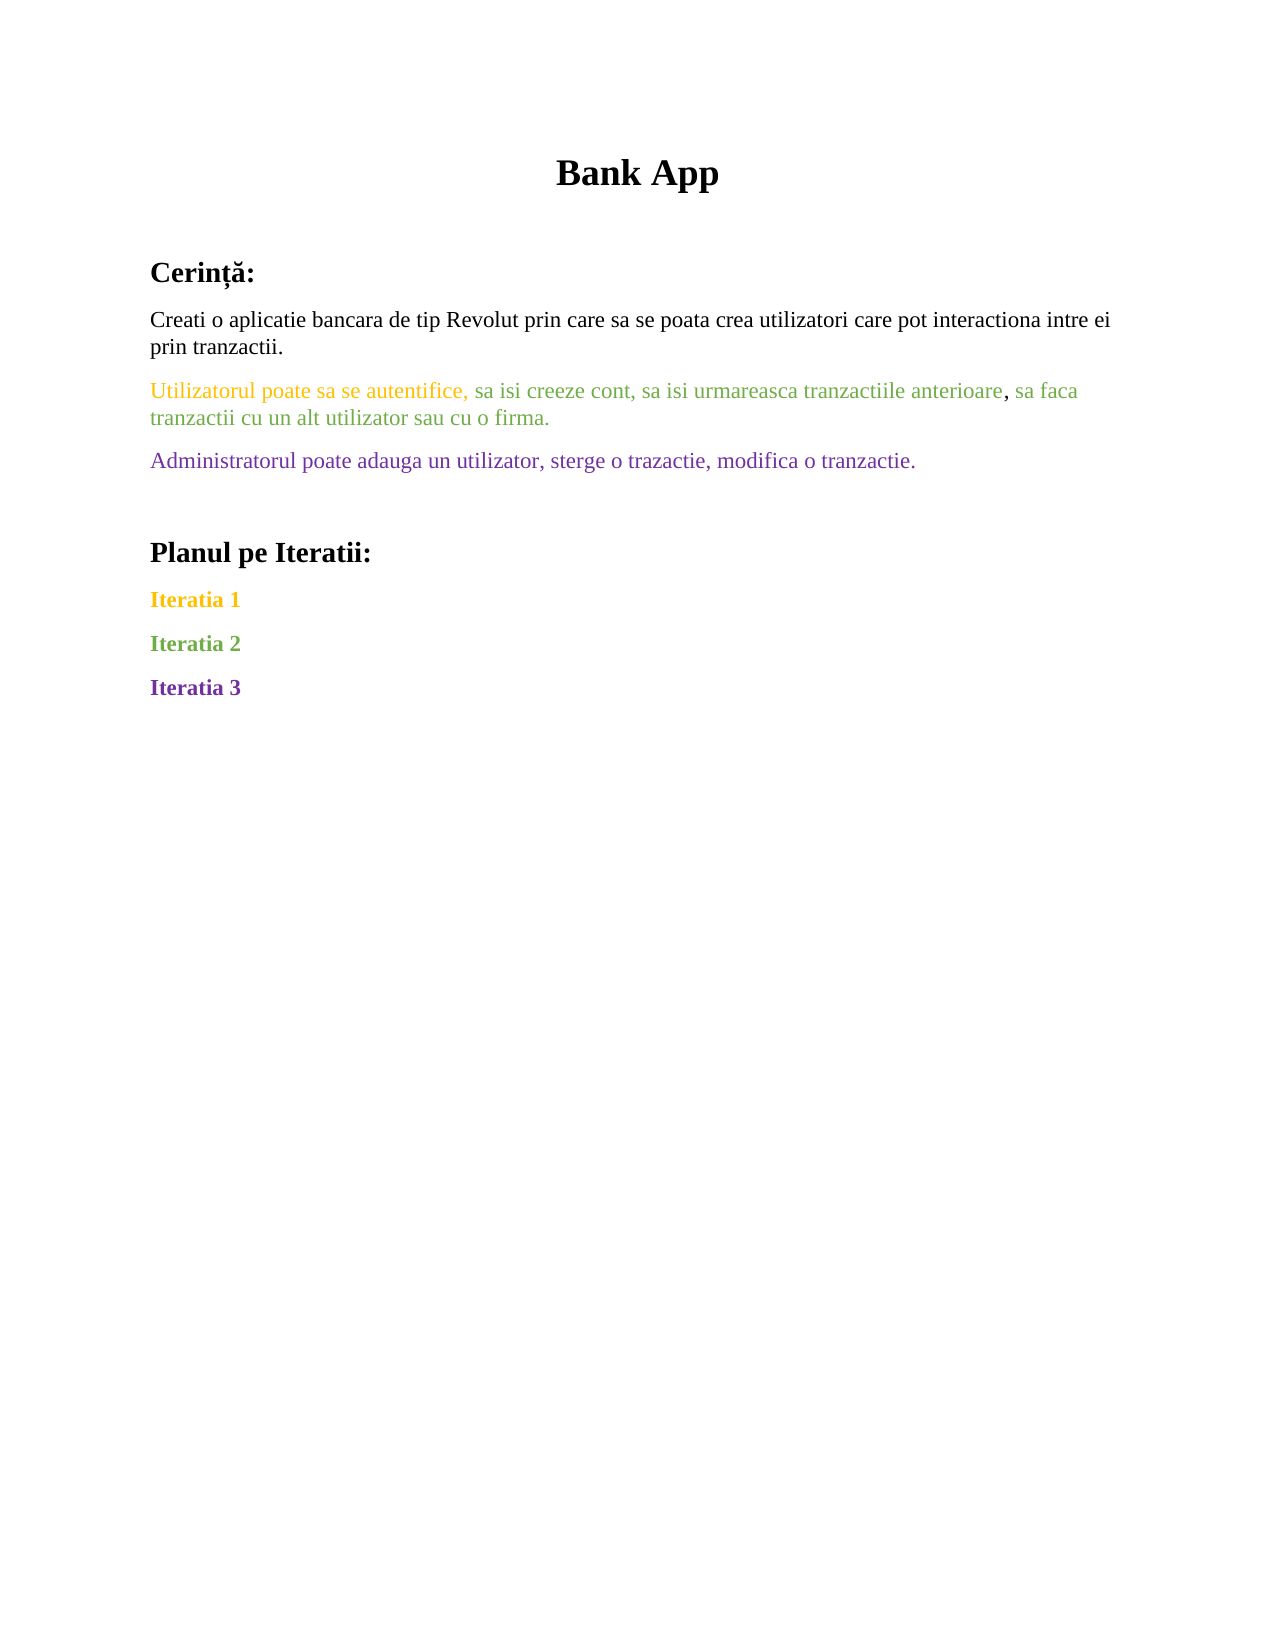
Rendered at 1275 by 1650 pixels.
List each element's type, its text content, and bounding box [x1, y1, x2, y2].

text Cerință: [150, 255, 1125, 288]
text Planul pe Iteratii: [150, 535, 1125, 569]
text Iteratia 1 [150, 586, 1125, 613]
text Utilizatorul poate sa se autentifice, sa isi creeze cont, sa isi urmareasca tranzactiile anterioare, sa faca tranzactii cu un alt utilizator sau cu o firma. [150, 377, 1125, 430]
text Bank App [150, 150, 1125, 193]
text Creati o aplicatie bancara de tip Revolut prin care sa se poata crea utilizatori care pot interactiona intre ei prin tranzactii. [150, 306, 1125, 359]
text Iteratia 2 [150, 630, 1125, 656]
text Administratorul poate adauga un utilizator, sterge o trazactie, modifica o tranzactie. [150, 448, 1125, 474]
text Iteratia 3 [150, 674, 1125, 700]
